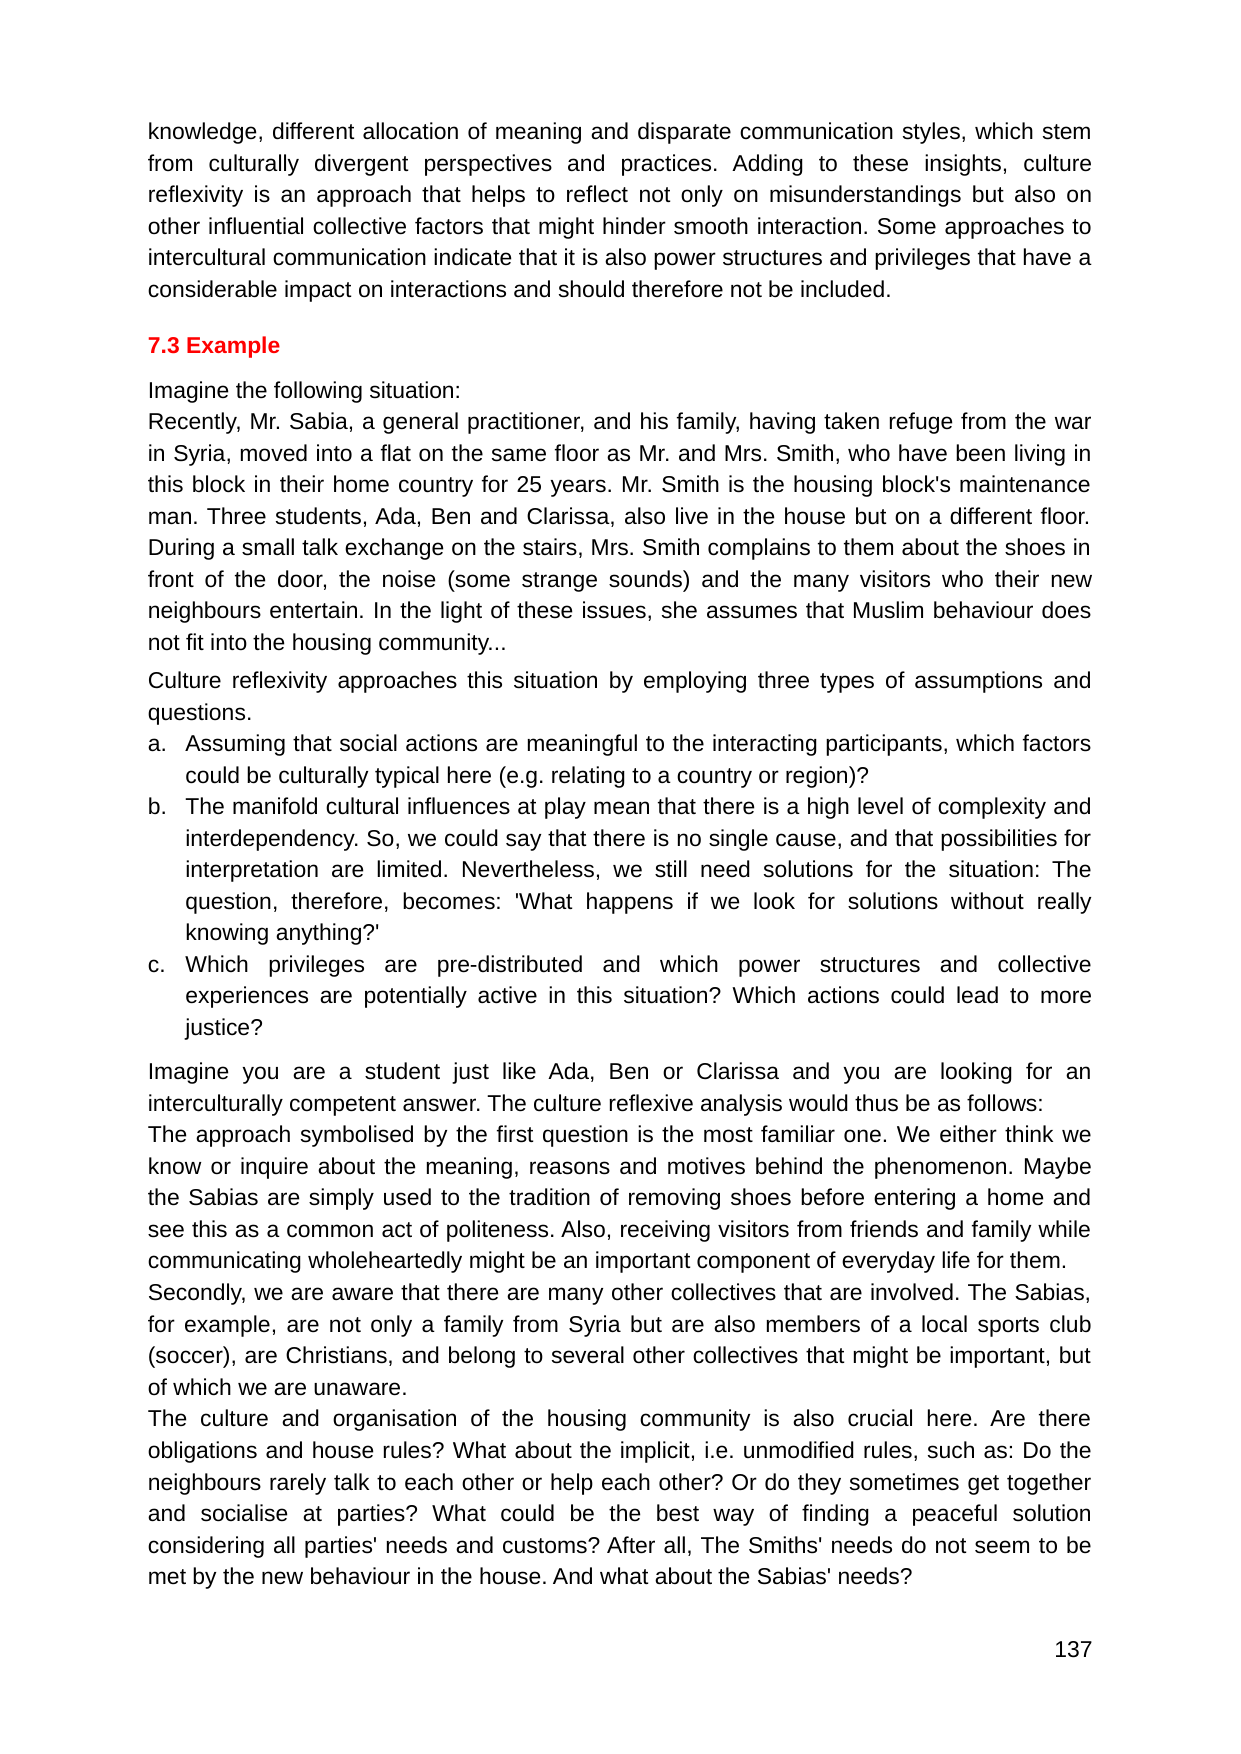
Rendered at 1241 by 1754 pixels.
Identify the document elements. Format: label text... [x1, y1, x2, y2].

text Culture reflexivity approaches this situation by employing three types of assumptions and questions. [148, 667, 1092, 725]
text Imagine the following situation: [148, 377, 1092, 403]
text Imagine you are a student just like Ada, Ben or Clarissa and you are looking for an interculturally competent answer. The culture reflexive analysis would thus be as follows: [148, 1058, 1092, 1116]
text The culture and organisation of the housing community is also crucial here. Are there obligations and house rules? What about the implicit, i.e. unmodified rules, such as: Do the neighbours rarely talk to each other or help each other? Or do they sometimes get together and socialise at parties? What could be the best way of finding a peaceful solution considering all parties' needs and customs? After all, The Smiths' needs do not seem to be met by the new behaviour in the house. And what about the Sabias' needs? [148, 1405, 1092, 1589]
text Recently, Mr. Sabia, a general practitioner, and his family, having taken refuge from the war in Syria, moved into a flat on the same floor as Mr. and Mrs. Smith, who have been living in this block in their home country for 25 years. Mr. Smith is the housing block's maintenance man. Three students, Ada, Ben and Clarissa, also live in the house but on a different floor. During a small talk exchange on the stairs, Mrs. Smith complains to them about the shoes in front of the door, the noise (some strange sounds) and the many visitors who their new neighbours entertain. In the light of these issues, she assumes that Muslim behaviour does not fit into the housing community... [148, 408, 1092, 655]
list Which privileges are pre-distributed and which power structures and collective experiences are potentially active in this situation? Which actions could lead to more justice? [148, 951, 1092, 1040]
subtitle 7.3 Example [148, 332, 1092, 359]
text The approach symbolised by the first question is the most familiar one. We either think we know or inquire about the meaning, reasons and motives behind the phenomenon. Maybe the Sabias are simply used to the tradition of removing shoes before entering a home and see this as a common act of politeness. Also, receiving visitors from friends and family while communicating wholeheartedly might be an important component of everyday life for them. [148, 1121, 1092, 1274]
list Assuming that social actions are meaningful to the interacting participants, which factors could be culturally typical here (e.g. relating to a country or region)? [148, 730, 1092, 788]
text knowledge, different allocation of meaning and disparate communication styles, which stem from culturally divergent perspectives and practices. Adding to these insights, culture reflexivity is an approach that helps to reflect not only on misunderstandings but also on other influential collective factors that might hinder smooth interaction. Some approaches to intercultural communication indicate that it is also power structures and privileges that have a considerable impact on interactions and should therefore not be included. [148, 118, 1092, 302]
text Secondly, we are aware that there are many other collectives that are involved. The Sabias, for example, are not only a family from Syria but are also members of a local sports club (soccer), are Christians, and belong to several other collectives that might be important, but of which we are unaware. [148, 1279, 1092, 1400]
list The manifold cultural influences at play mean that there is a high level of complexity and interdependency. So, we could say that there is no single cause, and that possibilities for interpretation are limited. Nevertheless, we still need solutions for the situation: The question, therefore, becomes: 'What happens if we look for solutions without really knowing anything?' [148, 793, 1092, 946]
